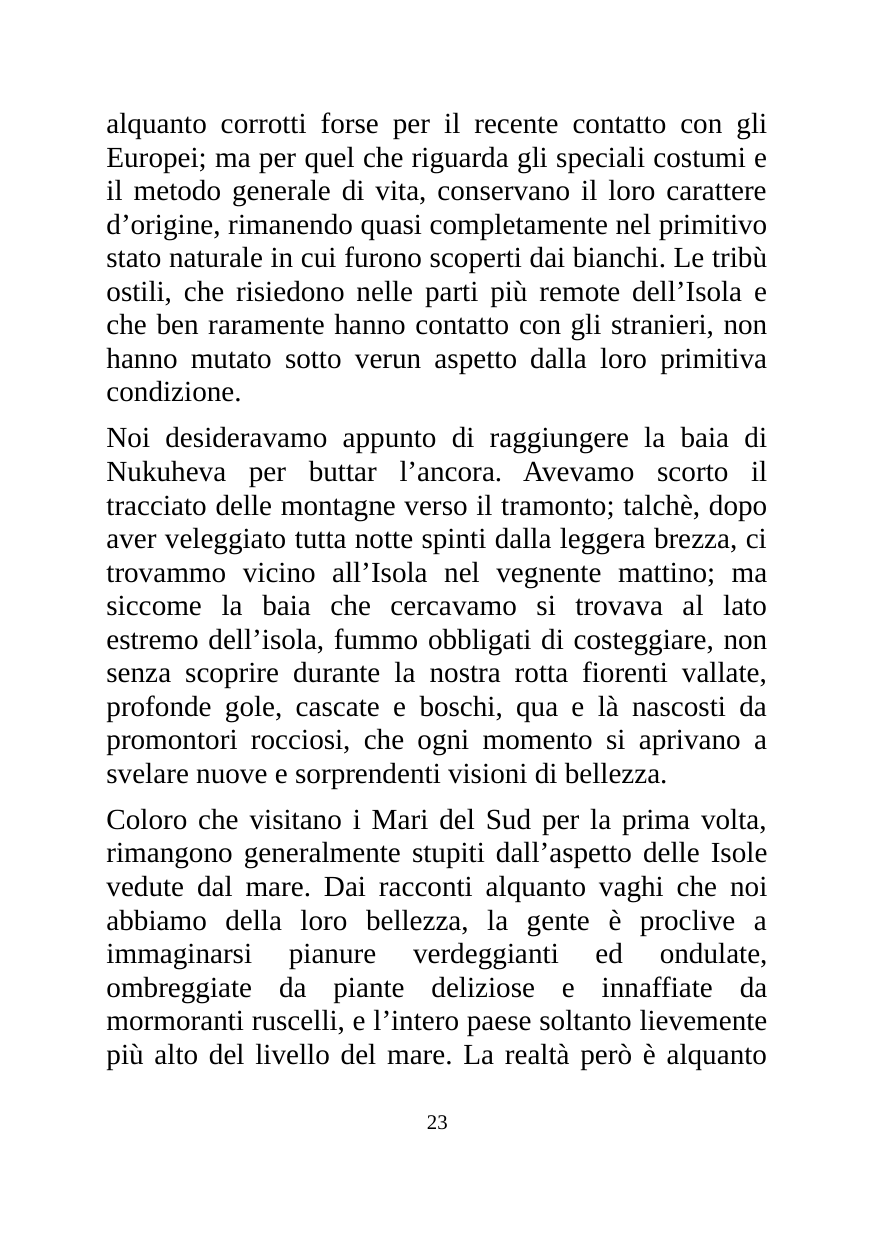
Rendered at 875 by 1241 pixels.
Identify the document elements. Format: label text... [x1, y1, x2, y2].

text Noi desideravamo appunto di raggiungere la baia di Nukuheva per buttar l’ancora. Avevamo scorto il tracciato delle montagne verso il tramonto; talchè, dopo aver veleggiato tutta notte spinti dalla leggera brezza, ci trovammo vicino all’Isola nel vegnente mattino; ma siccome la baia che cercavamo si trovava al lato estremo dell’isola, fummo obbligati di costeggiare, non senza scoprire durante la nostra rotta fiorenti vallate, profonde gole, cascate e boschi, qua e là nascosti da promontori rocciosi, che ogni momento si aprivano a svelare nuove e sorprendenti visioni di bellezza. [106, 421, 768, 789]
text alquanto corrotti forse per il recente contatto con gli Europei; ma per quel che riguarda gli speciali costumi e il metodo generale di vita, conservano il loro carattere d’origine, rimanendo quasi completamente nel primitivo stato naturale in cui furono scoperti dai bianchi. Le tribù ostili, che risiedono nelle parti più remote dell’Isola e che ben raramente hanno contatto con gli stranieri, non hanno mutato sotto verun aspetto dalla loro primitiva condizione. [106, 106, 768, 408]
text Coloro che visitano i Mari del Sud per la prima volta, rimangono generalmente stupiti dall’aspetto delle Isole vedute dal mare. Dai racconti alquanto vaghi che noi abbiamo della loro bellezza, la gente è proclive a immaginarsi pianure verdeggianti ed ondulate, ombreggiate da piante deliziose e innaffiate da mormoranti ruscelli, e l’intero paese soltanto lievemente più alto del livello del mare. La realtà però è alquanto [106, 802, 768, 1070]
